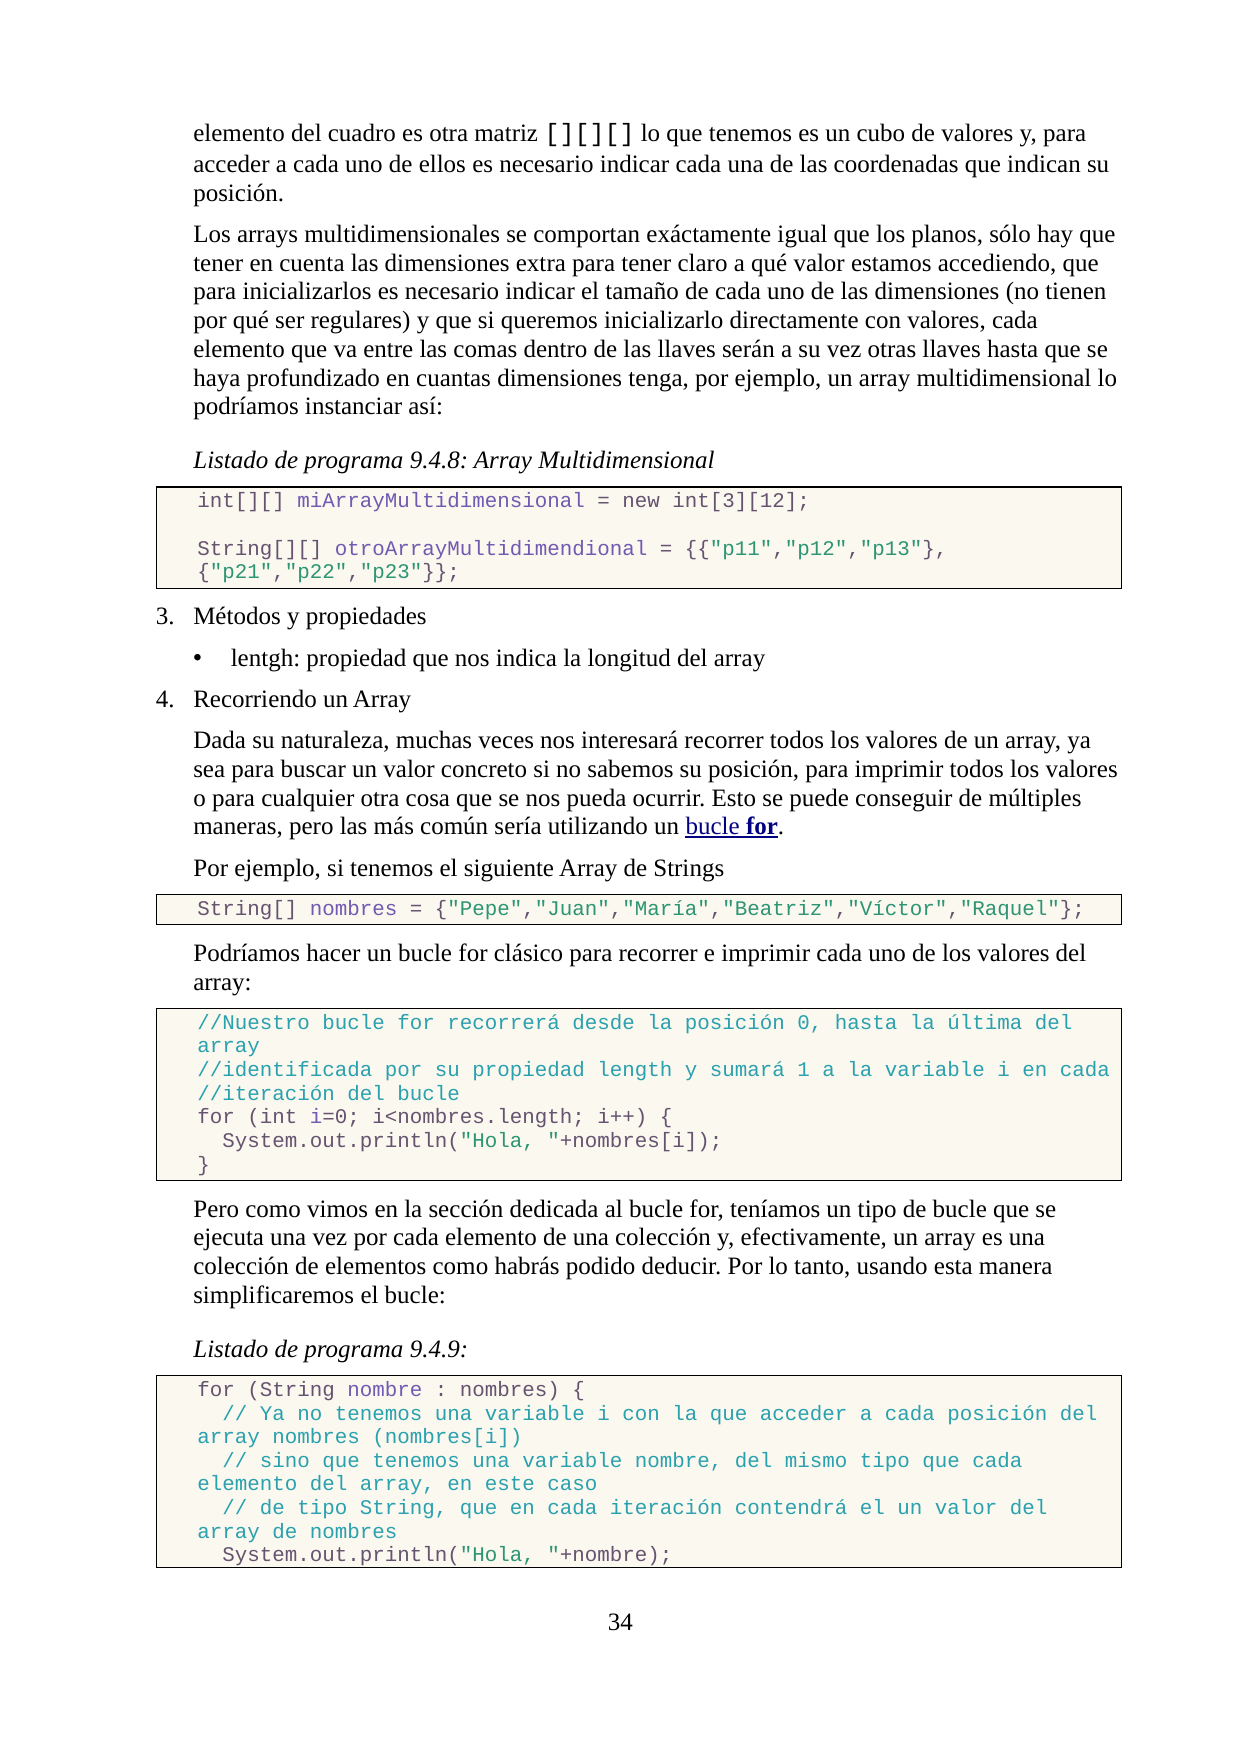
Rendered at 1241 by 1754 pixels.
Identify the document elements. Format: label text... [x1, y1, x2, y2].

list Listado de programa 9.4.8: Array Multidimensional [156, 445, 1122, 474]
list Podríamos hacer un bucle for clásico para recorrer e imprimir cada uno de los valores del array: [156, 938, 1122, 995]
list //Nuestro bucle for recorrerá desde la posición 0, hasta la última del array [157, 1009, 1121, 1055]
list System.out.println("Hola, "+nombres[i]); [157, 1126, 1121, 1150]
list Pero como vimos en la sección dedicada al bucle for, teníamos un tipo de bucle que se ejecuta una vez por cada elemento de una colección y, efectivamente, un array es una colección de elementos como habrás podido deducir. Por lo tanto, usando esta manera simplificaremos el bucle: [156, 1194, 1122, 1309]
list Dada su naturaleza, muchas veces nos interesará recorrer todos los valores de un array, ya sea para buscar un valor concreto si no sabemos su posición, para imprimir todos los valores o para cualquier otra cosa que se nos pueda ocurrir. Esto se puede conseguir de múltiples maneras, pero las más común sería utilizando un bucle for. [156, 725, 1122, 840]
list for (int i=0; i<nombres.length; i++) { [157, 1102, 1121, 1126]
list Los arrays multidimensionales se comportan exáctamente igual que los planos, sólo hay que tener en cuenta las dimensiones extra para tener claro a qué valor estamos accediendo, que para inicializarlos es necesario indicar el tamaño de cada uno de las dimensiones (no tienen por qué ser regulares) y que si queremos inicializarlo directamente con valores, cada elemento que va entre las comas dentro de las llaves serán a su vez otras llaves hasta que se haya profundizado en cuantas dimensiones tenga, por ejemplo, un array multidimensional lo podríamos instanciar así: [156, 219, 1122, 420]
list } [157, 1150, 1121, 1180]
list Por ejemplo, si tenemos el siguiente Array de Strings [156, 853, 1122, 881]
list lentgh: propiedad que nos indica la longitud del array [193, 643, 1122, 671]
list // Ya no tenemos una variable i con la que acceder a cada posición del array nombres (nombres[i]) [157, 1398, 1121, 1446]
list System.out.println("Hola, "+nombre); [157, 1540, 1121, 1567]
list for (String nombre : nombres) { [157, 1376, 1121, 1398]
list //iteración del bucle [157, 1079, 1121, 1102]
list // de tipo String, que en cada iteración contendrá el un valor del array de nombres [157, 1493, 1121, 1540]
list int[][] miArrayMultidimensional = new int[3][12]; [157, 488, 1121, 510]
list //identificada por su propiedad length y sumará 1 a la variable i en cada [157, 1055, 1121, 1079]
list Métodos y propiedades [156, 601, 1122, 630]
list String[][] otroArrayMultidimendional = {{"p11","p12","p13"},{"p21","p22","p23"}}; [157, 534, 1121, 588]
list elemento del cuadro es otra matriz [][][] lo que tenemos es un cubo de valores y, para acceder a cada uno de ellos es necesario indicar cada una de las coordenadas que indican su posición. [156, 118, 1122, 206]
list // sino que tenemos una variable nombre, del mismo tipo que cada elemento del array, en este caso [157, 1446, 1121, 1493]
list String[] nombres = {"Pepe","Juan","María","Beatriz","Víctor","Raquel"}; [157, 895, 1121, 924]
list Recorriendo un Array [156, 684, 1122, 713]
list Listado de programa 9.4.9: [156, 1334, 1122, 1362]
